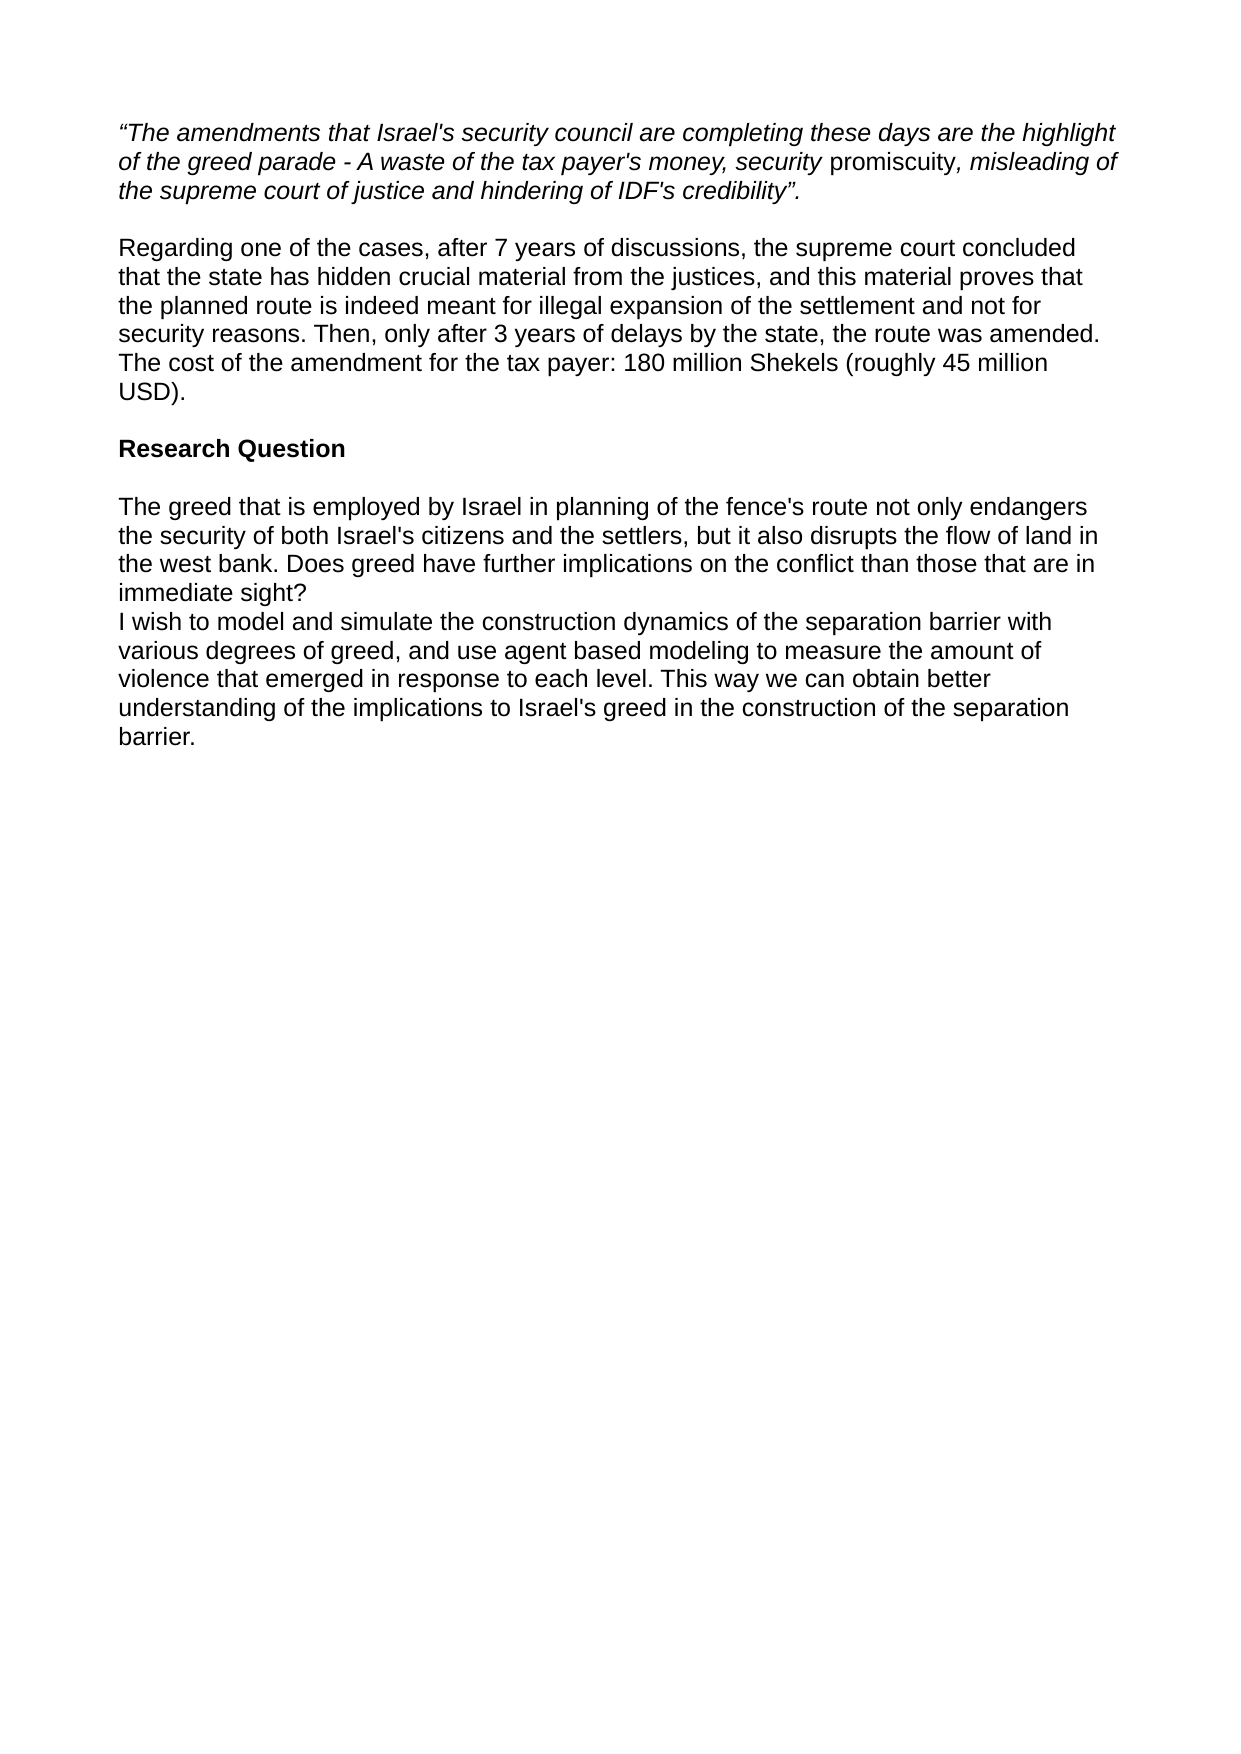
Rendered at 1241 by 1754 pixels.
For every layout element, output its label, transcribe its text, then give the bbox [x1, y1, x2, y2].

text “The amendments that Israel's security council are completing these days are the highlight of the greed parade - A waste of the tax payer's money, security promiscuity, misleading of the supreme court of justice and hindering of IDF's credibility”. [118, 118, 1122, 204]
text Regarding one of the cases, after 7 years of discussions, the supreme court concluded that the state has hidden crucial material from the justices, and this material proves that the planned route is indeed meant for illegal expansion of the settlement and not for security reasons. Then, only after 3 years of delays by the state, the route was amended. The cost of the amendment for the tax payer: 180 million Shekels (roughly 45 million USD). [118, 233, 1122, 406]
text Research Question [118, 434, 1122, 463]
text I wish to model and simulate the construction dynamics of the separation barrier with various degrees of greed, and use agent based modeling to measure the amount of violence that emerged in response to each level. This way we can obtain better understanding of the implications to Israel's greed in the construction of the separation barrier. [118, 607, 1122, 751]
text The greed that is employed by Israel in planning of the fence's route not only endangers the security of both Israel's citizens and the settlers, but it also disrupts the flow of land in the west bank. Does greed have further implications on the conflict than those that are in immediate sight? [118, 492, 1122, 607]
